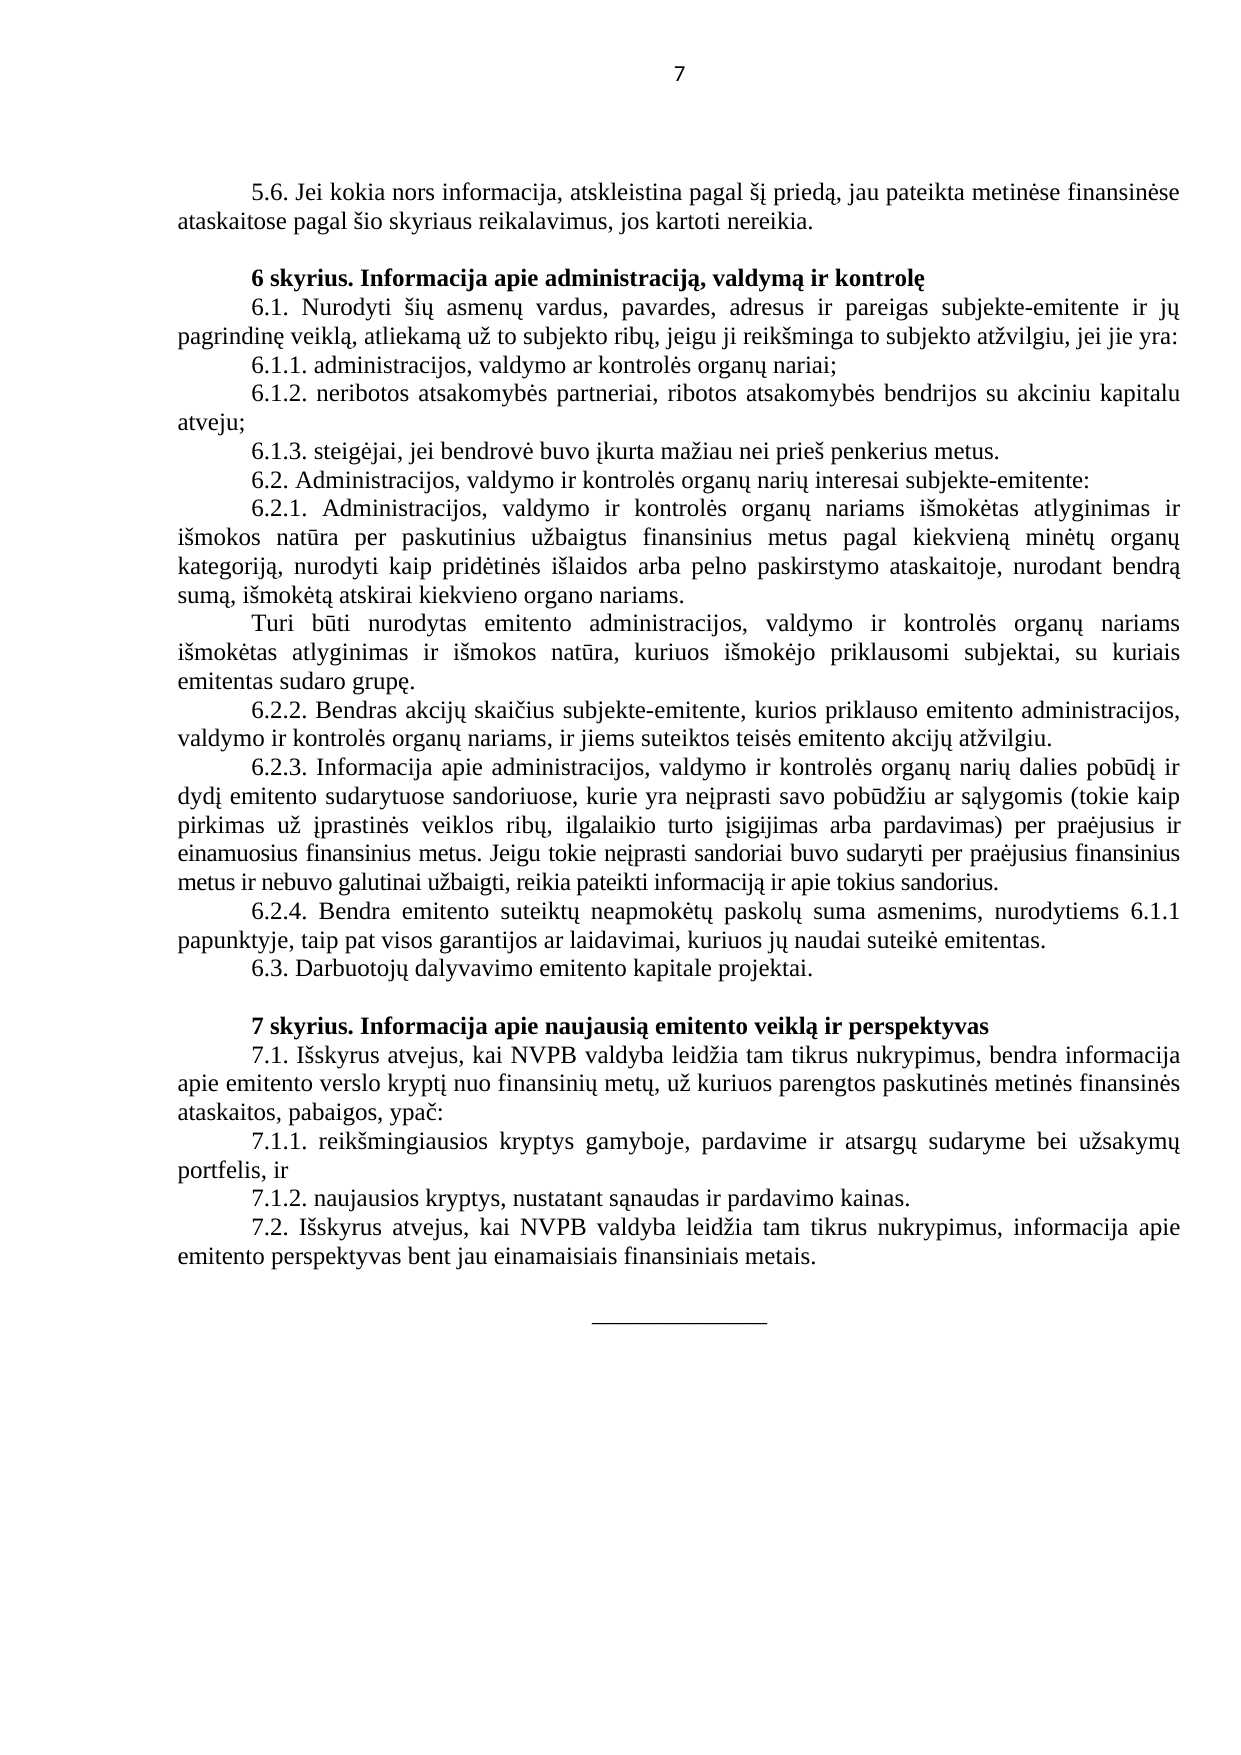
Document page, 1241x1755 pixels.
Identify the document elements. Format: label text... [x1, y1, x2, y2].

text 6.1.3. steigėjai, jei bendrovė buvo įkurta mažiau nei prieš penkerius metus. [177, 436, 1181, 465]
text 6 skyrius. Informacija apie administraciją, valdymą ir kontrolę [177, 263, 1181, 292]
text 7 skyrius. Informacija apie naujausią emitento veiklą ir perspektyvas [177, 1011, 1181, 1040]
text 6.1. Nurodyti šių asmenų vardus, pavardes, adresus ir pareigas subjekte-emitente ir jų pagrindinę veiklą, atliekamą už to subjekto ribų, jeigu ji reikšminga to subjekto atžvilgiu, jei jie yra: [177, 292, 1181, 350]
text 6.1.2. neribotos atsakomybės partneriai, ribotos atsakomybės bendrijos su akciniu kapitalu atveju; [177, 378, 1181, 436]
text 7.1.1. reikšmingiausios kryptys gamyboje, pardavime ir atsargų sudaryme bei užsakymų portfelis, ir [177, 1126, 1181, 1183]
text 7.2. Išskyrus atvejus, kai NVPB valdyba leidžia tam tikrus nukrypimus, informacija apie emitento perspektyvas bent jau einamaisiais finansiniais metais. [177, 1212, 1181, 1270]
text 6.3. Darbuotojų dalyvavimo emitento kapitale projektai. [177, 953, 1181, 982]
text ______________ [177, 1298, 1181, 1327]
text 6.2.1. Administracijos, valdymo ir kontrolės organų nariams išmokėtas atlyginimas ir išmokos natūra per paskutinius užbaigtus finansinius metus pagal kiekvieną minėtų organų kategoriją, nurodyti kaip pridėtinės išlaidos arba pelno paskirstymo ataskaitoje, nurodant bendrą sumą, išmokėtą atskirai kiekvieno organo nariams. [177, 493, 1181, 608]
text 6.2.3. Informacija apie administracijos, valdymo ir kontrolės organų narių dalies pobūdį ir dydį emitento sudarytuose sandoriuose, kurie yra neįprasti savo pobūdžiu ar sąlygomis (tokie kaip pirkimas už įprastinės veiklos ribų, ilgalaikio turto įsigijimas arba pardavimas) per praėjusius ir einamuosius finansinius metus. Jeigu tokie neįprasti sandoriai buvo sudaryti per praėjusius finansinius metus ir nebuvo galutinai užbaigti, reikia pateikti informaciją ir apie tokius sandorius. [177, 752, 1181, 896]
text 6.2. Administracijos, valdymo ir kontrolės organų narių interesai subjekte-emitente: [177, 465, 1181, 493]
text 6.2.4. Bendra emitento suteiktų neapmokėtų paskolų suma asmenims, nurodytiems 6.1.1 papunktyje, taip pat visos garantijos ar laidavimai, kuriuos jų naudai suteikė emitentas. [177, 896, 1181, 953]
text 7.1.2. naujausios kryptys, nustatant sąnaudas ir pardavimo kainas. [177, 1183, 1181, 1212]
text 7.1. Išskyrus atvejus, kai NVPB valdyba leidžia tam tikrus nukrypimus, bendra informacija apie emitento verslo kryptį nuo finansinių metų, už kuriuos parengtos paskutinės metinės finansinės ataskaitos, pabaigos, ypač: [177, 1040, 1181, 1126]
text 6.2.2. Bendras akcijų skaičius subjekte-emitente, kurios priklauso emitento administracijos, valdymo ir kontrolės organų nariams, ir jiems suteiktos teisės emitento akcijų atžvilgiu. [177, 695, 1181, 752]
text Turi būti nurodytas emitento administracijos, valdymo ir kontrolės organų nariams išmokėtas atlyginimas ir išmokos natūra, kuriuos išmokėjo priklausomi subjektai, su kuriais emitentas sudaro grupę. [177, 608, 1181, 695]
text 6.1.1. administracijos, valdymo ar kontrolės organų nariai; [177, 350, 1181, 378]
text 5.6. Jei kokia nors informacija, atskleistina pagal šį priedą, jau pateikta metinėse finansinėse ataskaitose pagal šio skyriaus reikalavimus, jos kartoti nereikia. [177, 177, 1181, 235]
